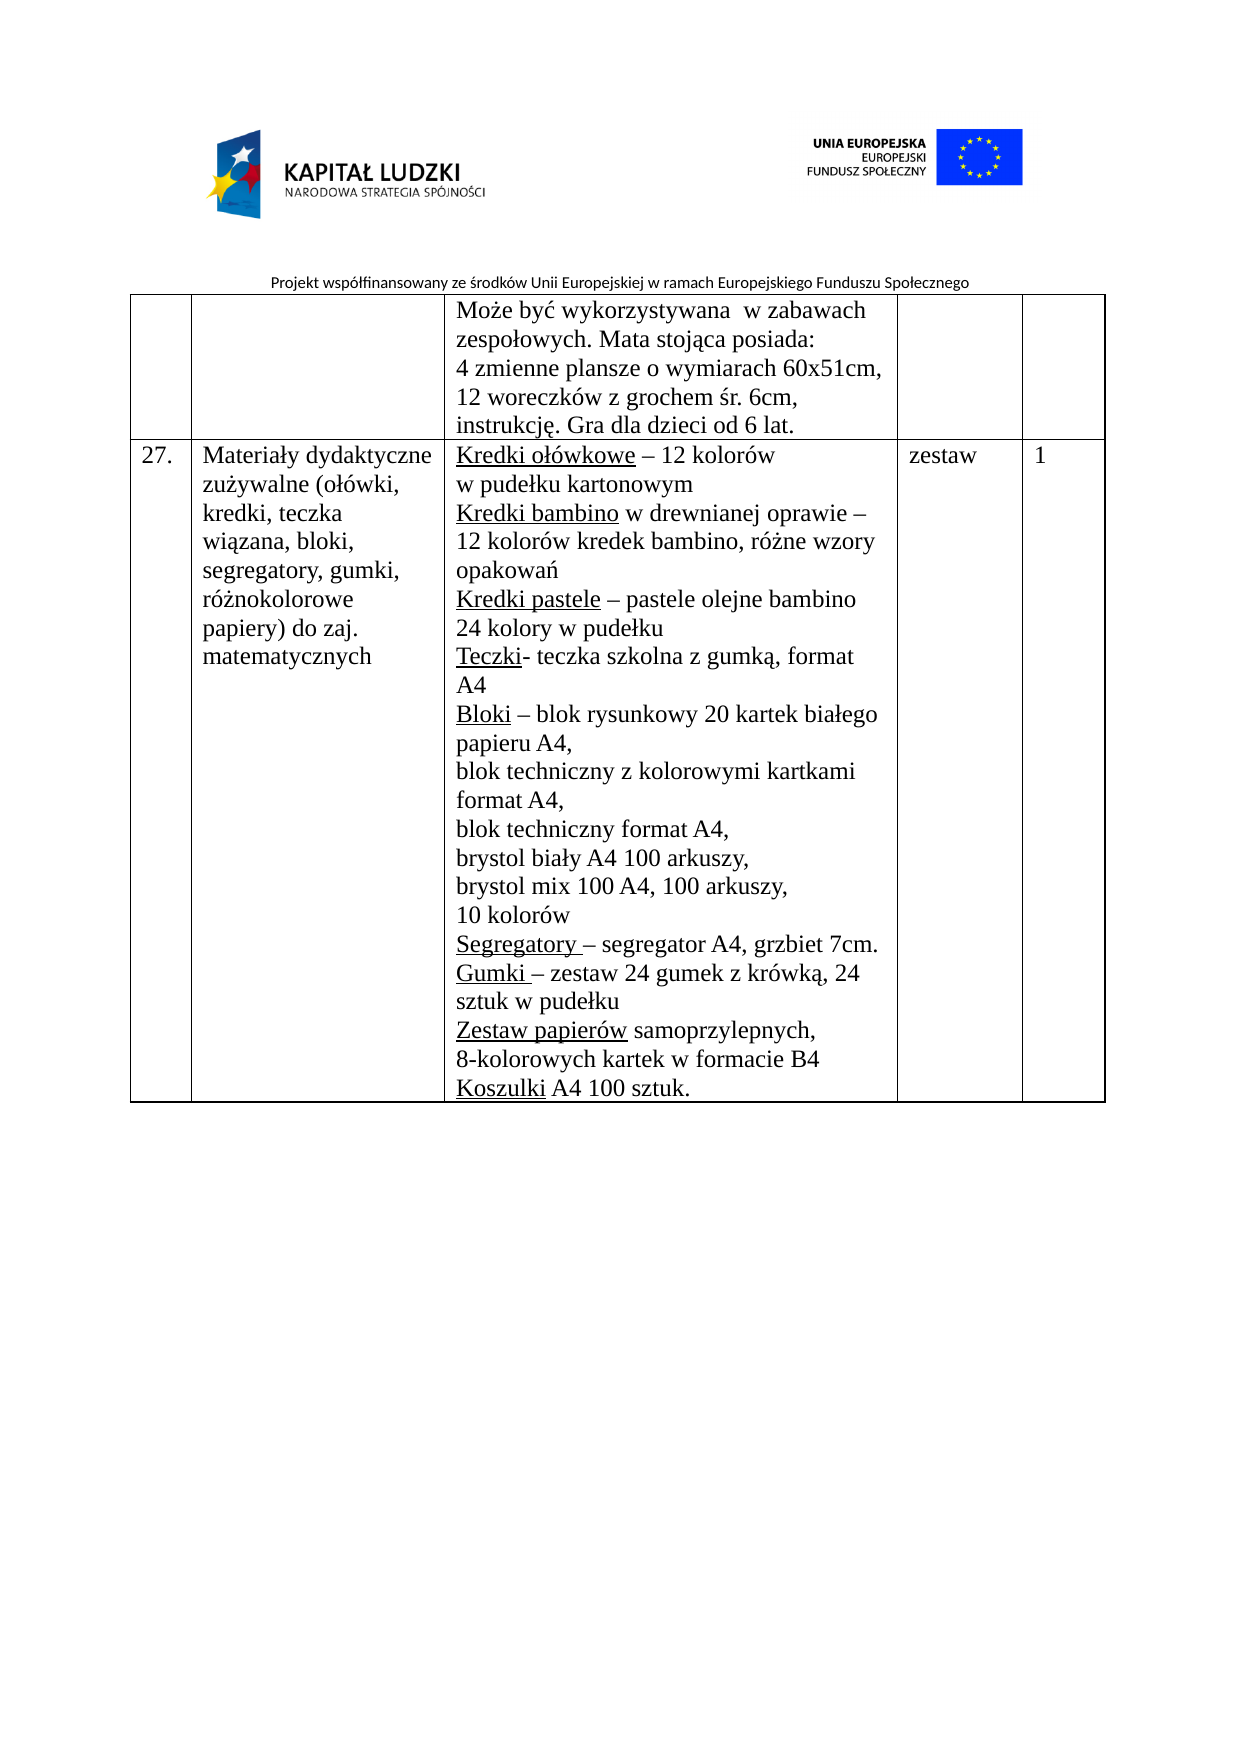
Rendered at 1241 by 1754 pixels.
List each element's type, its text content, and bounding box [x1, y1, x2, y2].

table_cell 27. [131, 440, 191, 1101]
table_cell [1023, 295, 1104, 439]
table_cell Materiały dydaktyczne zużywalne (ołówki, kredki, teczka wiązana, bloki, segregatory, gumki, różnokolorowe papiery) do zaj. matematycznych [192, 440, 444, 1101]
table_cell Kredki ołówkowe – 12 kolorów w pudełku kartonowym Kredki bambino w drewnianej oprawie – 12 kolorów kredek bambino, różne wzory opakowań Kredki pastele – pastele olejne bambino 24 kolory w pudełku Teczki- teczka szkolna z gumką, format A4 Bloki – blok rysunkowy 20 kartek białego papieru A4, blok techniczny z kolorowymi kartkami format A4, blok techniczny format A4, brystol biały A4 100 arkuszy, brystol mix 100 A4, 100 arkuszy, 10 kolorów Segregatory – segregator A4, grzbiet 7cm. Gumki – zestaw 24 gumek z krówką, 24 sztuk w pudełku Zestaw papierów samoprzylepnych, 8-kolorowych kartek w formacie B4 Koszulki A4 100 sztuk. [445, 440, 897, 1101]
table_cell [898, 295, 1022, 439]
table_cell Może być wykorzystywana w zabawach zespołowych. Mata stojąca posiada: 4 zmienne plansze o wymiarach 60x51cm, 12 woreczków z grochem śr. 6cm, instrukcję. Gra dla dzieci od 6 lat. [445, 295, 897, 439]
table_cell [131, 295, 191, 439]
table_cell zestaw [898, 440, 1022, 1101]
table_cell [192, 295, 444, 439]
table_cell 1 [1023, 440, 1104, 1101]
